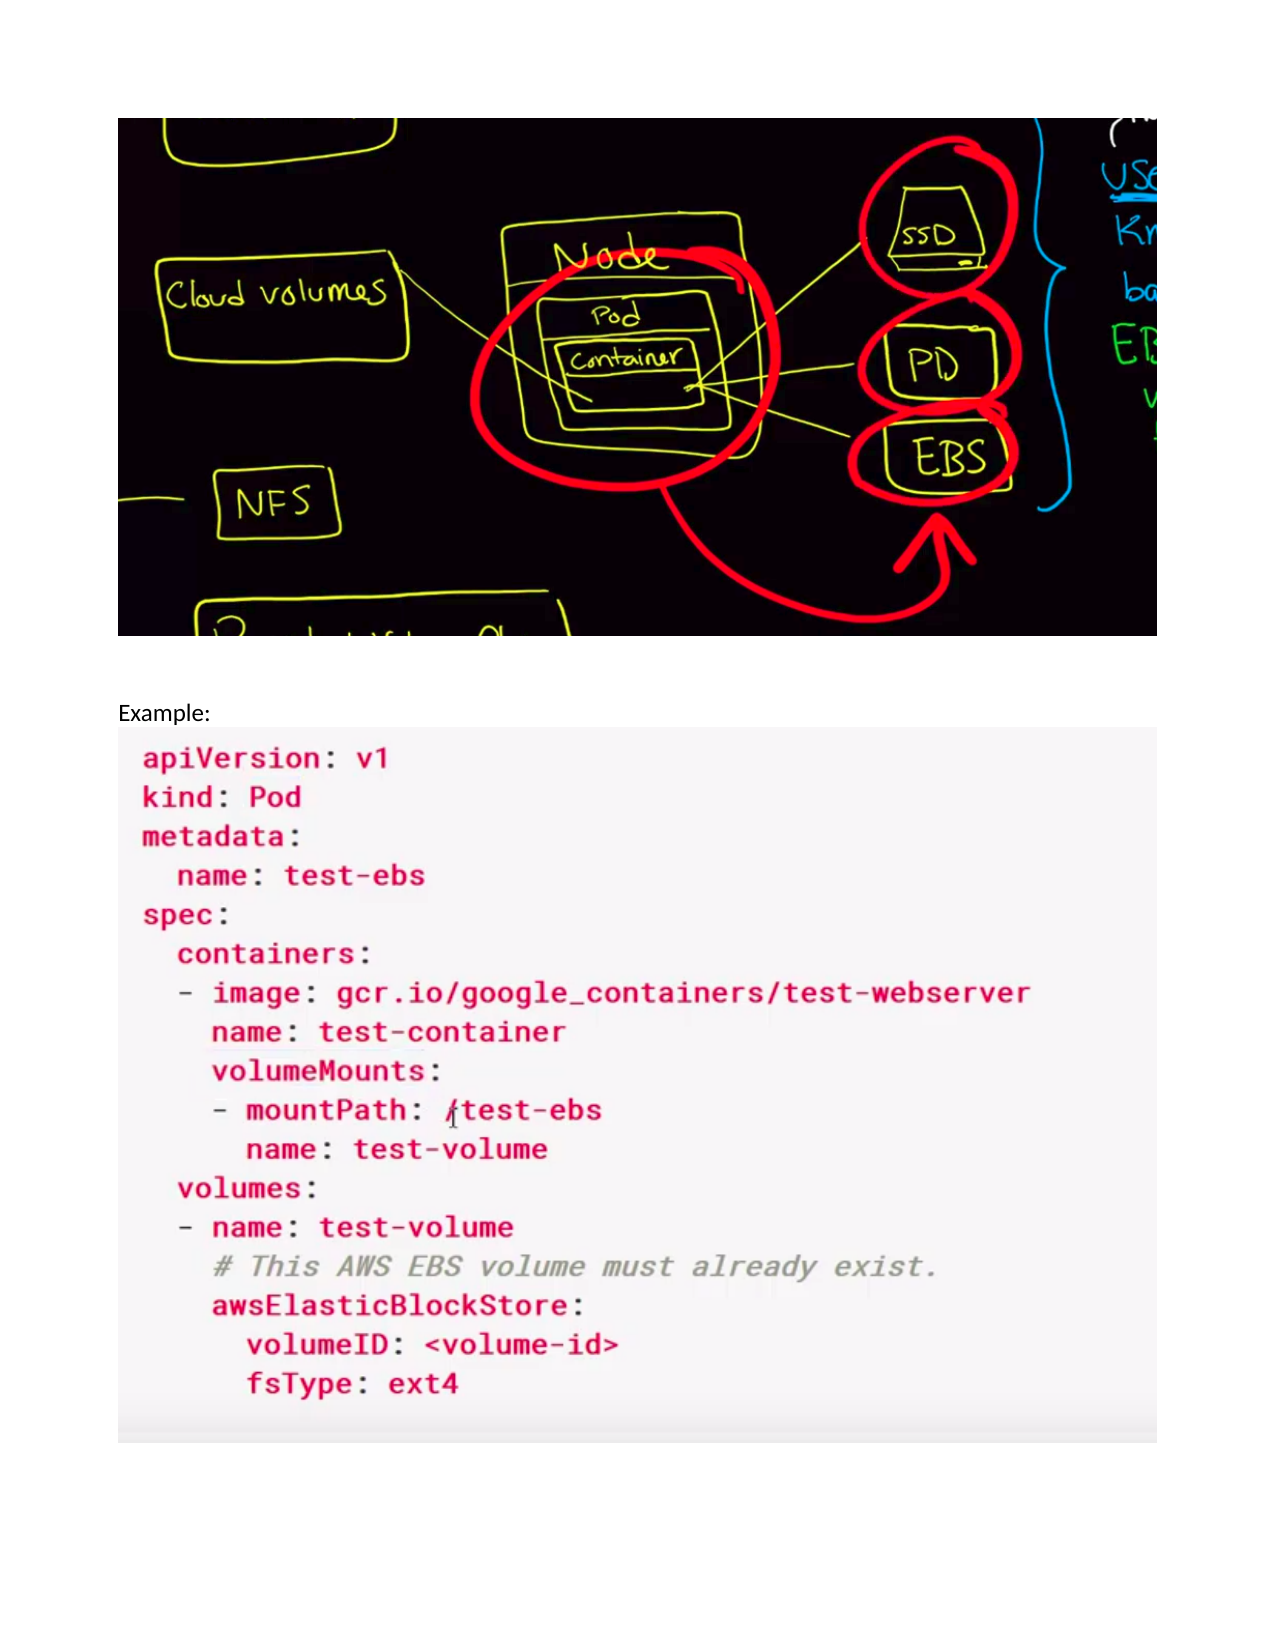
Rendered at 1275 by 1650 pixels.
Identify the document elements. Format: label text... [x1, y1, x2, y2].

picture [1131, 291, 1140, 297]
text Example: [118, 697, 1157, 727]
picture [118, 118, 1157, 636]
picture [1152, 176, 1157, 186]
picture [118, 727, 1157, 1443]
picture [1149, 288, 1154, 297]
picture [1147, 189, 1157, 193]
